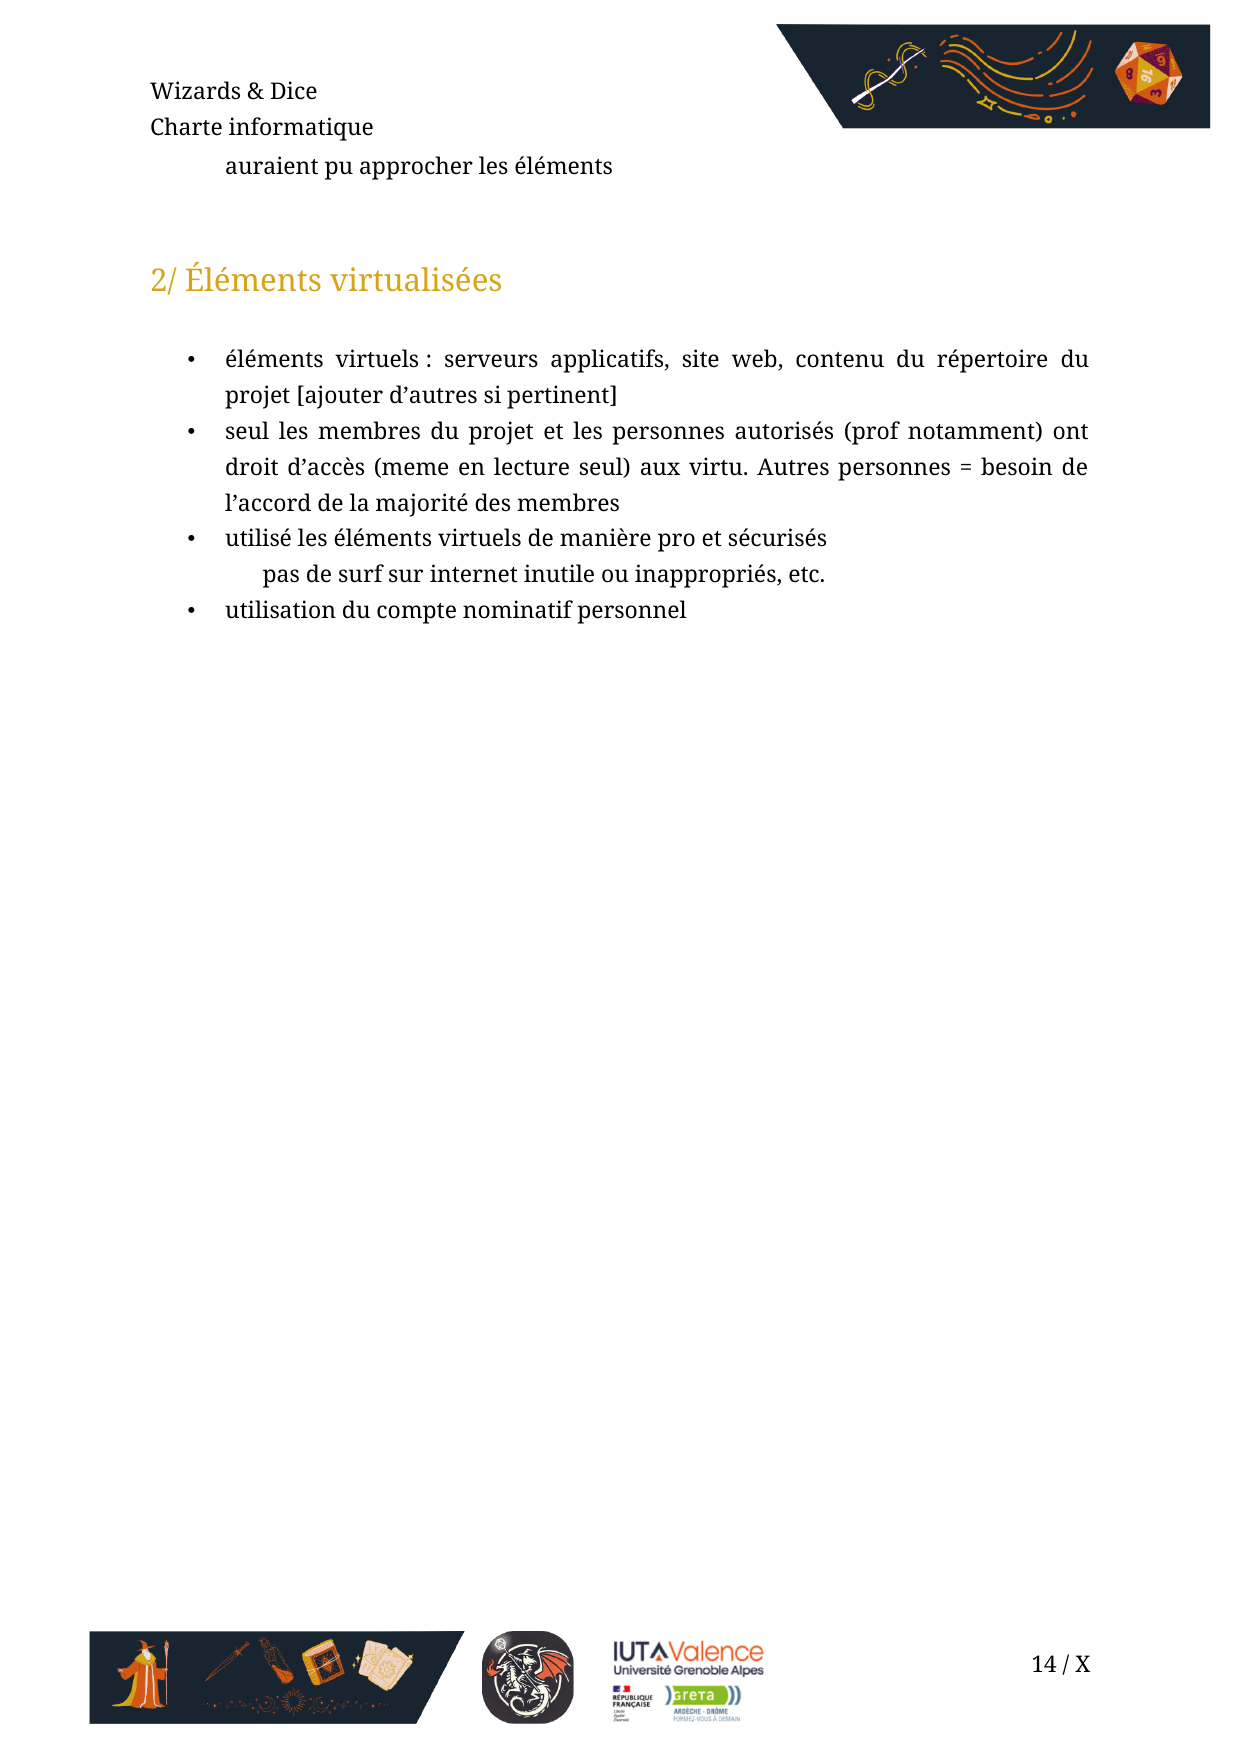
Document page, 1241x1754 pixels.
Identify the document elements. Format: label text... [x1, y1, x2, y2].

list auraient pu approcher les éléments [187, 150, 1090, 181]
list pas de surf sur internet inutile ou inappropriés, etc. [225, 558, 1090, 589]
list utilisé les éléments virtuels de manière pro et sécurisés [187, 522, 1090, 554]
list seul les membres du projet et les personnes autorisés (prof notamment) ont droit d’accès (meme en lecture seul) aux virtu. Autres personnes = besoin de l’accord de la majorité des membres [187, 414, 1090, 518]
subtitle Éléments virtualisées [150, 258, 1090, 300]
list utilisation du compte nominatif personnel [187, 594, 1090, 626]
picture [81, 1620, 788, 1733]
picture [771, 21, 1218, 131]
list éléments virtuels : serveurs applicatifs, site web, contenu du répertoire du projet [ajouter d’autres si pertinent] [187, 343, 1090, 410]
